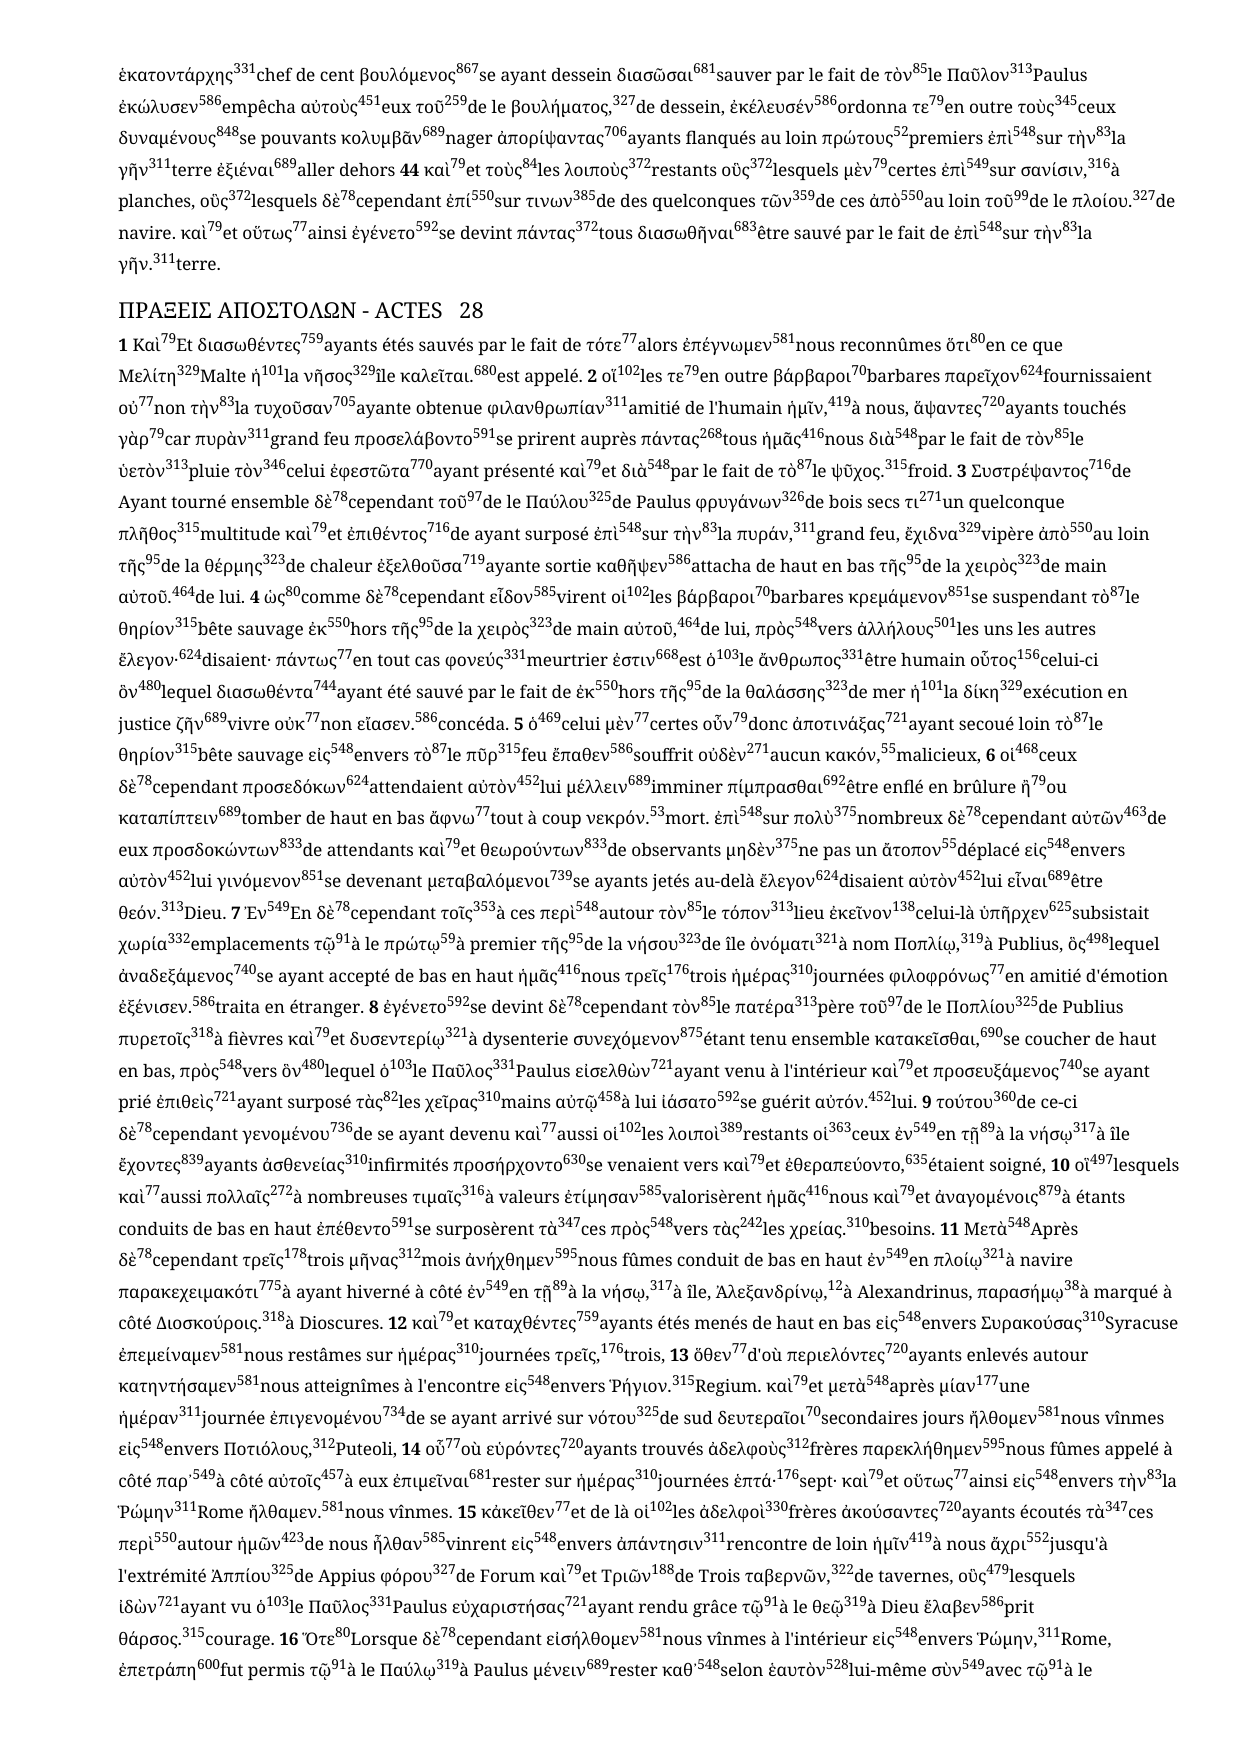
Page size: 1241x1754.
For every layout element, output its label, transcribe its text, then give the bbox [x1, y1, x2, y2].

text 1 Καὶ79Et διασωθέντες759ayants étés sauvés par le fait de τότε77alors ἐπέγνωμεν581nous reconnûmes ὅτι80en ce que Μελίτη329Malte ἡ101la νῆσος329île καλεῖται.680est appelé. 2 οἵ102les τε79en outre βάρβαροι70barbares παρεῖχον624fournissaient οὐ77non τὴν83la τυχοῦσαν705ayante obtenue φιλανθρωπίαν311amitié de l'humain ἡμῖν,419à nous, ἅψαντες720ayants touchés γὰρ79car πυρὰν311grand feu προσελάβοντο591se prirent auprès πάντας268tous ἡμᾶς416nous διὰ548par le fait de τὸν85le ὑετὸν313pluie τὸν346celui ἐφεστῶτα770ayant présenté καὶ79et διὰ548par le fait de τὸ87le ψῦχος.315froid. 3 Συστρέψαντος716de Ayant tourné ensemble δὲ78cependant τοῦ97de le Παύλου325de Paulus φρυγάνων326de bois secs τι271un quelconque πλῆθος315multitude καὶ79et ἐπιθέντος716de ayant surposé ἐπὶ548sur τὴν83la πυράν,311grand feu, ἔχιδνα329vipère ἀπὸ550au loin τῆς95de la θέρμης323de chaleur ἐξελθοῦσα719ayante sortie καθῆψεν586attacha de haut en bas τῆς95de la χειρὸς323de main αὐτοῦ.464de lui. 4 ὡς80comme δὲ78cependant εἶδον585virent οἱ102les βάρβαροι70barbares κρεμάμενον851se suspendant τὸ87le θηρίον315bête sauvage ἐκ550hors τῆς95de la χειρὸς323de main αὐτοῦ,464de lui, πρὸς548vers ἀλλήλους501les uns les autres ἔλεγον·624disaient· πάντως77en tout cas φονεύς331meurtrier ἐστιν668est ὁ103le ἄνθρωπος331être humain οὗτος156celui-ci ὃν480lequel διασωθέντα744ayant été sauvé par le fait de ἐκ550hors τῆς95de la θαλάσσης323de mer ἡ101la δίκη329exécution en justice ζῆν689vivre οὐκ77non εἴασεν.586concéda. 5 ὁ469celui μὲν77certes οὖν79donc ἀποτινάξας721ayant secoué loin τὸ87le θηρίον315bête sauvage εἰς548envers τὸ87le πῦρ315feu ἔπαθεν586souffrit οὐδὲν271aucun κακόν,55malicieux, 6 οἱ468ceux δὲ78cependant προσεδόκων624attendaient αὐτὸν452lui μέλλειν689imminer πίμπρασθαι692être enflé en brûlure ἢ79ou καταπίπτειν689tomber de haut en bas ἄφνω77tout à coup νεκρόν.53mort. ἐπὶ548sur πολὺ375nombreux δὲ78cependant αὐτῶν463de eux προσδοκώντων833de attendants καὶ79et θεωρούντων833de observants μηδὲν375ne pas un ἄτοπον55déplacé εἰς548envers αὐτὸν452lui γινόμενον851se devenant μεταβαλόμενοι739se ayants jetés au-delà ἔλεγον624disaient αὐτὸν452lui εἶναι689être θεόν.313Dieu. 7 Ἐν549En δὲ78cependant τοῖς353à ces περὶ548autour τὸν85le τόπον313lieu ἐκεῖνον138celui-là ὑπῆρχεν625subsistait χωρία332emplacements τῷ91à le πρώτῳ59à premier τῆς95de la νήσου323de île ὀνόματι321à nom Ποπλίῳ,319à Publius, ὃς498lequel ἀναδεξάμενος740se ayant accepté de bas en haut ἡμᾶς416nous τρεῖς176trois ἡμέρας310journées φιλοφρόνως77en amitié d'émotion ἐξένισεν.586traita en étranger. 8 ἐγένετο592se devint δὲ78cependant τὸν85le πατέρα313père τοῦ97de le Ποπλίου325de Publius πυρετοῖς318à fièvres καὶ79et δυσεντερίῳ321à dysenterie συνεχόμενον875étant tenu ensemble κατακεῖσθαι,690se coucher de haut en bas, πρὸς548vers ὃν480lequel ὁ103le Παῦλος331Paulus εἰσελθὼν721ayant venu à l'intérieur καὶ79et προσευξάμενος740se ayant prié ἐπιθεὶς721ayant surposé τὰς82les χεῖρας310mains αὐτῷ458à lui ἰάσατο592se guérit αὐτόν.452lui. 9 τούτου360de ce-ci δὲ78cependant γενομένου736de se ayant devenu καὶ77aussi οἱ102les λοιποὶ389restants οἱ363ceux ἐν549en τῇ89à la νήσῳ317à île ἔχοντες839ayants ἀσθενείας310infirmités προσήρχοντο630se venaient vers καὶ79et ἐθεραπεύοντο,635étaient soigné, 10 οἳ497lesquels καὶ77aussi πολλαῖς272à nombreuses τιμαῖς316à valeurs ἐτίμησαν585valorisèrent ἡμᾶς416nous καὶ79et ἀναγομένοις879à étants conduits de bas en haut ἐπέθεντο591se surposèrent τὰ347ces πρὸς548vers τὰς242les χρείας.310besoins. 11 Μετὰ548Après δὲ78cependant τρεῖς178trois μῆνας312mois ἀνήχθημεν595nous fûmes conduit de bas en haut ἐν549en πλοίῳ321à navire παρακεχειμακότι775à ayant hiverné à côté ἐν549en τῇ89à la νήσῳ,317à île, Ἀλεξανδρίνῳ,12à Alexandrinus, παρασήμῳ38à marqué à côté Διοσκούροις.318à Dioscures. 12 καὶ79et καταχθέντες759ayants étés menés de haut en bas εἰς548envers Συρακούσας310Syracuse ἐπεμείναμεν581nous restâmes sur ἡμέρας310journées τρεῖς,176trois, 13 ὅθεν77d'où περιελόντες720ayants enlevés autour κατηντήσαμεν581nous atteignîmes à l'encontre εἰς548envers Ῥήγιον.315Regium. καὶ79et μετὰ548après μίαν177une ἡμέραν311journée ἐπιγενομένου734de se ayant arrivé sur νότου325de sud δευτεραῖοι70secondaires jours ἤλθομεν581nous vînmes εἰς548envers Ποτιόλους,312Puteoli, 14 οὗ77où εὑρόντες720ayants trouvés ἀδελφοὺς312frères παρεκλήθημεν595nous fûmes appelé à côté παρ᾽549à côté αὐτοῖς457à eux ἐπιμεῖναι681rester sur ἡμέρας310journées ἑπτά·176sept· καὶ79et οὕτως77ainsi εἰς548envers τὴν83la Ῥώμην311Rome ἤλθαμεν.581nous vînmes. 15 κἀκεῖθεν77et de là οἱ102les ἀδελφοὶ330frères ἀκούσαντες720ayants écoutés τὰ347ces περὶ550autour ἡμῶν423de nous ἦλθαν585vinrent εἰς548envers ἀπάντησιν311rencontre de loin ἡμῖν419à nous ἄχρι552jusqu'à l'extrémité Ἀππίου325de Appius φόρου327de Forum καὶ79et Τριῶν188de Trois ταβερνῶν,322de tavernes, οὓς479lesquels ἰδὼν721ayant vu ὁ103le Παῦλος331Paulus εὐχαριστήσας721ayant rendu grâce τῷ91à le θεῷ319à Dieu ἔλαβεν586prit θάρσος.315courage. 16 Ὅτε80Lorsque δὲ78cependant εἰσήλθομεν581nous vînmes à l'intérieur εἰς548envers Ῥώμην,311Rome, ἐπετράπη600fut permis τῷ91à le Παύλῳ319à Paulus μένειν689rester καθ᾽548selon ἑαυτὸν528lui-même σὺν549avec τῷ91à le φυλάσσοντι828à gardiennant αὐτὸν452lui στρατιώτῃ.319à soldat. 17 Ἐγένετο592Se devint δὲ78cependant μετὰ548après ἡμέρας310journées τρεῖς176trois συγκαλέσασθαι682se appeler ensemble αὐτὸν452lui τοὺς345ceux ὄντας821étants τῶν96de les Ἰουδαίων64de Ioudaiens πρώτους·52premiers· συνελθόντων715de ayants venus ensemble δὲ78cependant αὐτῶν463de eux ἔλεγεν625disait πρὸς548vers αὐτούς·451eux· ἐγώ,431moi, ἄνδρες336hommes ἀδελφοί,336frères, οὐδὲν375aucun ἐναντίον55à l'encontre ποιήσας721ayant fait τῷ91à le λαῷ319à peuple ἢ79ou τοῖς92à les ἔθεσιν320à coutumes τοῖς92à les πατρῴοις11à paternels δέσμιος331lié ἐξ550hors Ἱεροσολύμων326de Ierosolymas παρεδόθην596je fus transmis εἰς548envers τὰς82les χεῖρας310mains τῶν96de les Ῥωμαίων,64de Romains, 18 οἵτινες497lesquels des quelconques ἀνακρίναντές720ayants jugés de bas en haut με417moi ἐβούλοντο630se avaient dessein ἀπολῦσαι681délier au loin διὰ548par le fait de τὸ348ce μηδεμίαν267ne pas une αἰτίαν311cause θανάτου325de trépas ὑπάρχειν689subsister ἐν549en ἐμοί.420à moi. 19 ἀντιλεγόντων833de contredisants δὲ78cependant τῶν96de les Ἰουδαίων64de Ioudaiens ἠναγκάσθην596je fus contraint ἐπικαλέσασθαι682se surnommer Καίσαρα313Kaesar οὐχ77non ὡς80comme τοῦ99de le ἔθνους327de ethnie μου424de moi ἔχων840ayant τι375un quelconque κατηγορεῖν.689accuser. 20 διὰ548par le fait de ταύτην136celle-ci οὖν79donc τὴν83la αἰτίαν311cause παρεκάλεσα582j'appelai à côté ὑμᾶς436vous ἰδεῖν681voir καὶ79et προσλαλῆσαι,681bavarder auprès, ἕνεκεν552à cause γὰρ79car τῆς95de la ἐλπίδος323de espérance τοῦ97de le Ἰσραὴλ325de Israël τὴν83la ἅλυσιν311chaîne ταύτην136celle-ci περίκειμαι.676je suis couché autour. 21 οἱ468ceux δὲ78cependant πρὸς548vers αὐτὸν452lui εἶπαν·585dirent· ἡμεῖς430nous οὔτε79ni γράμματα314lettres περὶ550autour σοῦ442de toi ἐδεξάμεθα587nous nous acceptâmes ἀπὸ550au loin τῆς95de la Ἰουδαίας323de Ioudaia οὔτε79ni παραγενόμενός740se ayant devenu à côté τις390un quelconque τῶν96de les ἀδελφῶν324de frères ἀπήγγειλεν586rapporta annonce ἢ79ou ἐλάλησέν586bavarda τι375un quelconque περὶ550autour σοῦ442de toi πονηρόν.55méchant. 22 ἀξιοῦμεν663nous jugeons digne δὲ78cependant παρὰ550à côté σοῦ442de toi ἀκοῦσαι681écouter ἃ481lesquels φρονεῖς,666tu penses, περὶ550autour μὲν340certes γὰρ79car τῆς95de la αἱρέσεως323de hérésie ταύτης148de celle-ci γνωστὸν49connu ἡμῖν419à nous ἐστιν668est ὅτι80en ce que πανταχοῦ77partout ἀντιλέγεται.680est contredit. 23 Ταξάμενοι739Se ayants ordonnancés δὲ78cependant αὐτῷ458à lui ἡμέραν311journée ἦλθον585vinrent πρὸς548vers αὐτὸν452lui εἰς548envers τὴν83la ξενίαν311étrangeté πλείονες70plus nombreusement οἷς485à lesquels ἐξετίθετο631se exposait διαμαρτυρόμενος867se passant témoignage τὴν83la βασιλείαν311royauté τοῦ97de le θεοῦ,325de Dieu, πείθων840persuadant τε79en outre αὐτοὺς451eux περὶ550autour τοῦ97de le Ἰησοῦ325de Iésous ἀπό550au loin τε79en outre τοῦ97de le νόμου325de loi Μωϋσέως325de Môusês καὶ79et τῶν96de les προφητῶν,324de prophètes, ἀπὸ547au loin πρωῒ77matinalement ἕως552jusqu'à ce que ἑσπέρας.323de soirée. 24 καὶ79et οἱ363ceux μὲν79certes ἐπείθοντο635étaient persuadé τοῖς353à ces λεγομένοις,881à étants dits, οἱ363ceux δὲ78cependant ἠπίστουν·624croyaient pas· 25 ἀσύμφωνοι46non consonants δὲ78cependant ὄντες839étants πρὸς548vers ἀλλήλους501les uns les autres ἀπελύοντο630se déliaient au loin εἰπόντος716de ayant dit τοῦ97de le Παύλου325de Paulus ῥῆμα315oral ἕν,181un, ὅτι80en ce que καλῶς77bellement τὸ105le πνεῦμα333souffle τὸ105le ἅγιον24saint ἐλάλησεν586bavarda διὰ550par Ἠσαΐου325de Ésaïa τοῦ97de le προφήτου325de prophète πρὸς548vers τοὺς84les πατέρας312pères ὑμῶν441de vous 26 λέγων·840disant· πορεύθητι563sois allé πρὸς548vers τὸν85le λαὸν313peuple τοῦτον138celui-ci καὶ79et εἰπόν·554dis· ἀκοῇ317à écoute ἀκούσετε603vous écouterez καὶ79et οὐ77non μὴ77ne pas συνῆτε896que vous compreniez καὶ79et βλέποντες839regardants βλέψετε603vous regarderez καὶ79et οὐ77non μὴ77ne pas ἴδητε·896que vous voyiez· 27 ἐπαχύνθη600fut épaissi γὰρ79car ἡ101la καρδία329coeur τοῦ97de le λαοῦ325de peuple τούτου150de celui-ci καὶ79et τοῖς252à les ὠσὶν320à oreilles βαρέως77lourdement ἤκουσαν585écoutèrent καὶ79et τοὺς84les ὀφθαλμοὺς312yeux αὐτῶν463de eux ἐκάμμυσαν·585fermèrent de haut en bas· μήποτε80de peur que ἴδωσιν898que voient τοῖς250à les ὀφθαλμοῖς318à yeux καὶ79et τοῖς252à les ὠσὶν320à oreilles ἀκούσωσιν898que écoutent καὶ79et τῇ249à la καρδίᾳ317à coeur συνῶσιν898que comprennent καὶ79et ἐπιστρέψωσιν,898que tournent sur, καὶ79et ἰάσομαι608je me guérirai αὐτούς.451eux. 28 γνωστὸν49connu οὖν79donc ἔστω572soit ὑμῖν438à vous ὅτι80en ce que τοῖς92à les ἔθνεσιν320à ethnies ἀπεστάλη600fut envoyé τοῦτο158ce-ci τὸ105le σωτήριον73salut τοῦ97de le θεοῦ·325de Dieu· αὐτοὶ468eux καὶ79et ἀκούσονται.611se écouteront. 29 30 Ἐνέμεινεν586Resta dans δὲ78cependant διετίαν311deux années ὅλην267toute entière ἐν549en ἰδίῳ123à en propre μισθώματι321à location καὶ79et ἀπεδέχετο631se acceptait loin πάντας372tous τοὺς345ceux εἰσπορευομένους848se allants à l'intérieur πρὸς548vers αὐτόν,452lui, 31 κηρύσσων840annonçant τὴν83la βασιλείαν311royauté τοῦ97de le θεοῦ325de Dieu καὶ79et διδάσκων840enseignant τὰ347ces περὶ550autour τοῦ97de le κυρίου325de Maître Ἰησοῦ325de Iésous Χριστοῦ325de Christ μετὰ550avec πάσης279de toute παρρησίας323de oralité franche ἀκωλύτως.77sans empêchement. [118, 329, 1181, 1682]
text ΠΡΑΞΕΙΣ ΑΠΟΣΤΟΛΩΝ - ACTES 28 [118, 294, 1181, 324]
